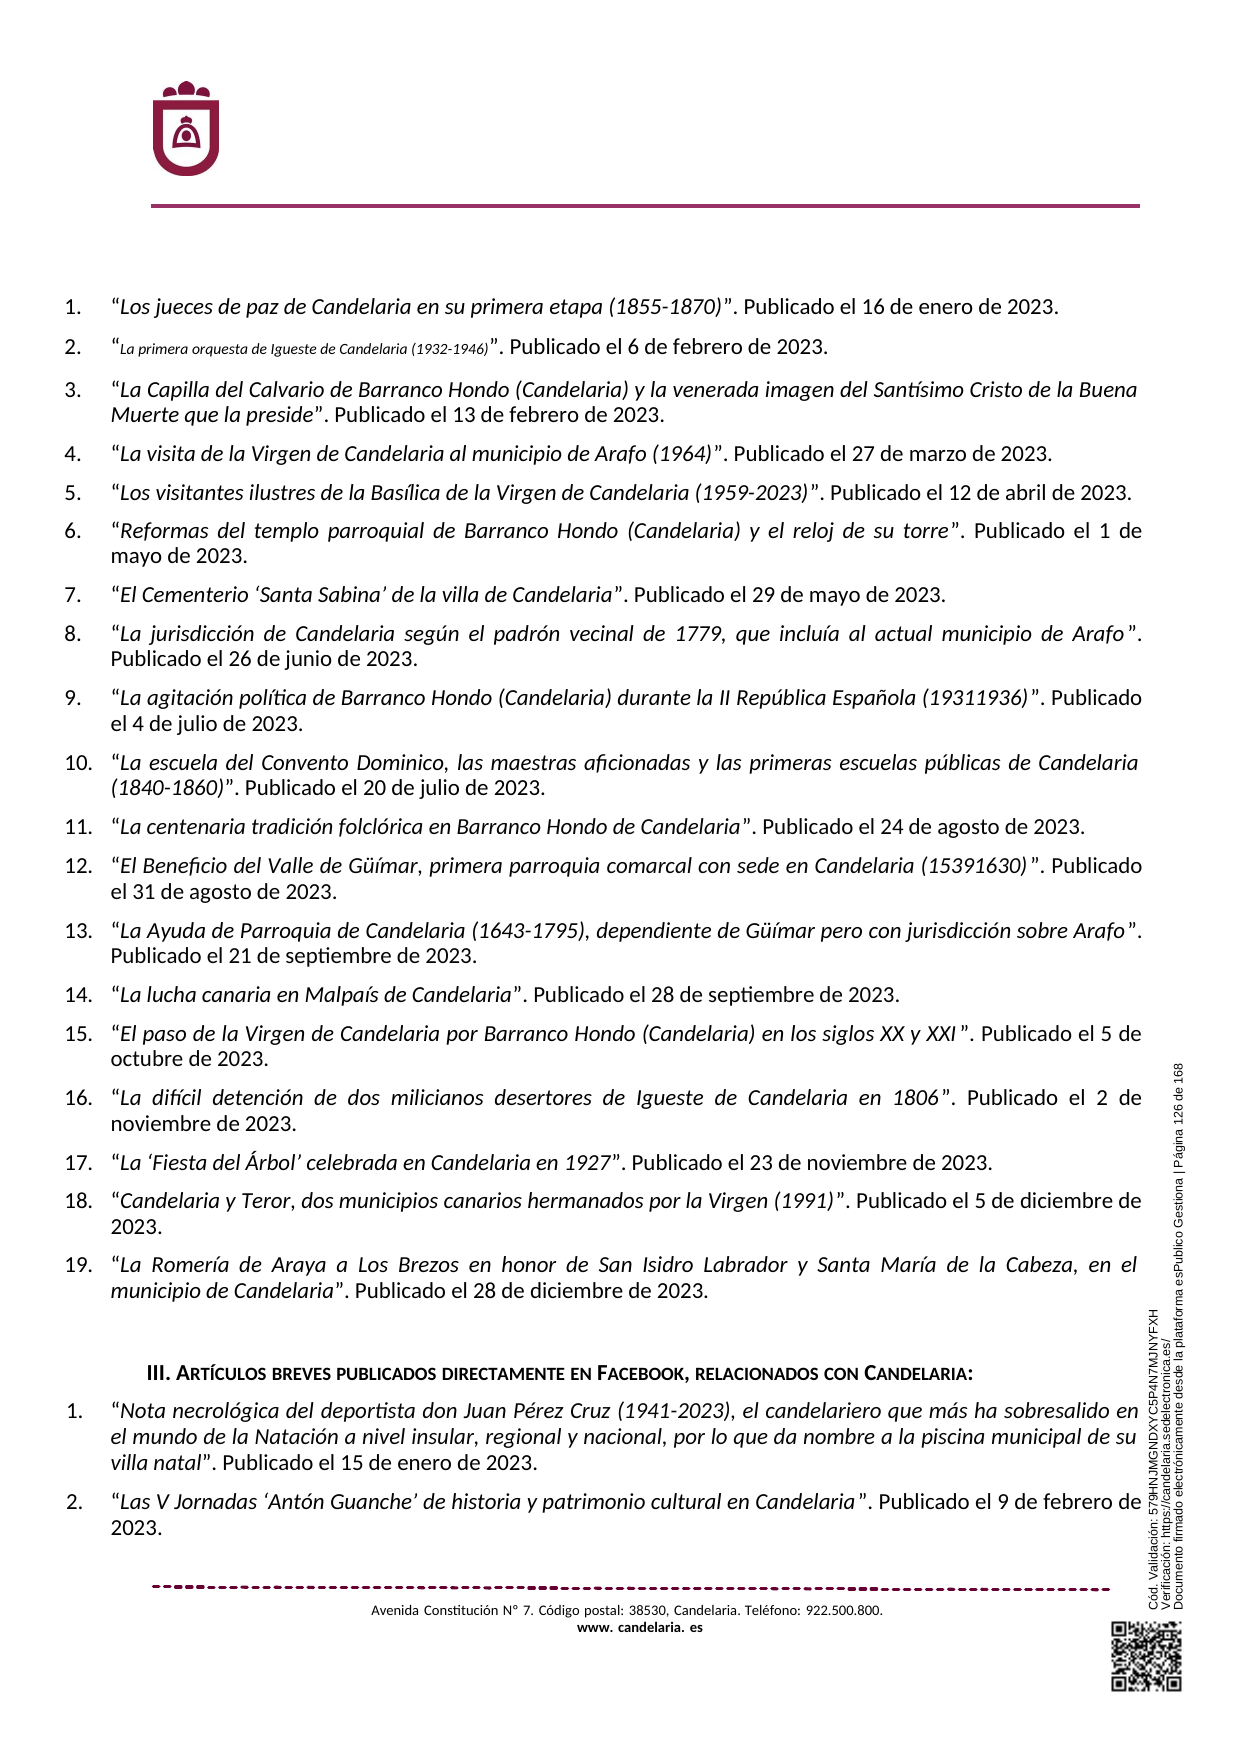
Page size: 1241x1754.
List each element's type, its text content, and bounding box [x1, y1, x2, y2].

list “La jurisdicción de Candelaria según el padrón vecinal de 1779, que incluía al actual municipio de Arafo”. Publicado el 26 de junio de 2023. [64, 620, 1142, 672]
list “El Beneficio del Valle de Güímar, primera parroquia comarcal con sede en Candelaria (15391630)”. Publicado el 31 de agosto de 2023. [64, 852, 1142, 905]
list “La visita de la Virgen de Candelaria al municipio de Arafo (1964)”. Publicado el 27 de marzo de 2023. [64, 441, 1142, 467]
list “La Ayuda de Parroquia de Candelaria (1643-1795), dependiente de Güímar pero con jurisdicción sobre Arafo”. Publicado el 21 de septiembre de 2023. [64, 917, 1142, 970]
text III. ARTÍCULOS BREVES PUBLICADOS DIRECTAMENTE EN FACEBOOK, RELACIONADOS CON CANDELARIA: [146, 1358, 1144, 1386]
list “Los visitantes ilustres de la Basílica de la Virgen de Candelaria (1959-2023)”. Publicado el 12 de abril de 2023. [64, 479, 1142, 505]
list “Nota necrológica del deportista don Juan Pérez Cruz (1941-2023), el candelariero que más ha sobresalido en el mundo de la Natación a nivel insular, regional y nacional, por lo que da nombre a la piscina municipal de su villa natal”. Publicado el 15 de enero de 2023. [66, 1397, 1143, 1476]
list “El paso de la Virgen de Candelaria por Barranco Hondo (Candelaria) en los siglos XX y XXI”. Publicado el 5 de octubre de 2023. [64, 1020, 1142, 1072]
list “La centenaria tradición folclórica en Barranco Hondo de Candelaria”. Publicado el 24 de agosto de 2023. [64, 814, 1142, 840]
list “Candelaria y Teror, dos municipios canarios hermanados por la Virgen (1991)”. Publicado el 5 de diciembre de 2023. [64, 1188, 1142, 1240]
list “La escuela del Convento Dominico, las maestras aficionadas y las primeras escuelas públicas de Candelaria (1840-1860)”. Publicado el 20 de julio de 2023. [64, 749, 1142, 801]
list “La lucha canaria en Malpaís de Candelaria”. Publicado el 28 de septiembre de 2023. [64, 982, 1142, 1008]
list “Reformas del templo parroquial de Barranco Hondo (Candelaria) y el reloj de su torre”. Publicado el 1 de mayo de 2023. [64, 517, 1142, 569]
list “Las V Jornadas ‘Antón Guanche’ de historia y patrimonio cultural en Candelaria”. Publicado el 9 de febrero de 2023. [66, 1489, 1143, 1541]
list “La Romería de Araya a Los Brezos en honor de San Isidro Labrador y Santa María de la Cabeza, en el municipio de Candelaria”. Publicado el 28 de diciembre de 2023. [64, 1252, 1142, 1304]
list “El Cementerio ‘Santa Sabina’ de la villa de Candelaria”. Publicado el 29 de mayo de 2023. [64, 582, 1142, 608]
list “La Capilla del Calvario de Barranco Hondo (Candelaria) y la venerada imagen del Santísimo Cristo de la Buena Muerte que la preside”. Publicado el 13 de febrero de 2023. [64, 376, 1142, 428]
list “La difícil detención de dos milicianos desertores de Igueste de Candelaria en 1806”. Publicado el 2 de noviembre de 2023. [64, 1085, 1142, 1137]
list “La agitación política de Barranco Hondo (Candelaria) durante la II República Española (19311936)”. Publicado el 4 de julio de 2023. [64, 685, 1142, 737]
list “La ‘Fiesta del Árbol’ celebrada en Candelaria en 1927”. Publicado el 23 de noviembre de 2023. [64, 1149, 1142, 1175]
list “La primera orquesta de Igueste de Candelaria (1932-1946)”. Publicado el 6 de febrero de 2023. [64, 332, 1142, 360]
list “Los jueces de paz de Candelaria en su primera etapa (1855-1870)”. Publicado el 16 de enero de 2023. [64, 293, 1142, 319]
